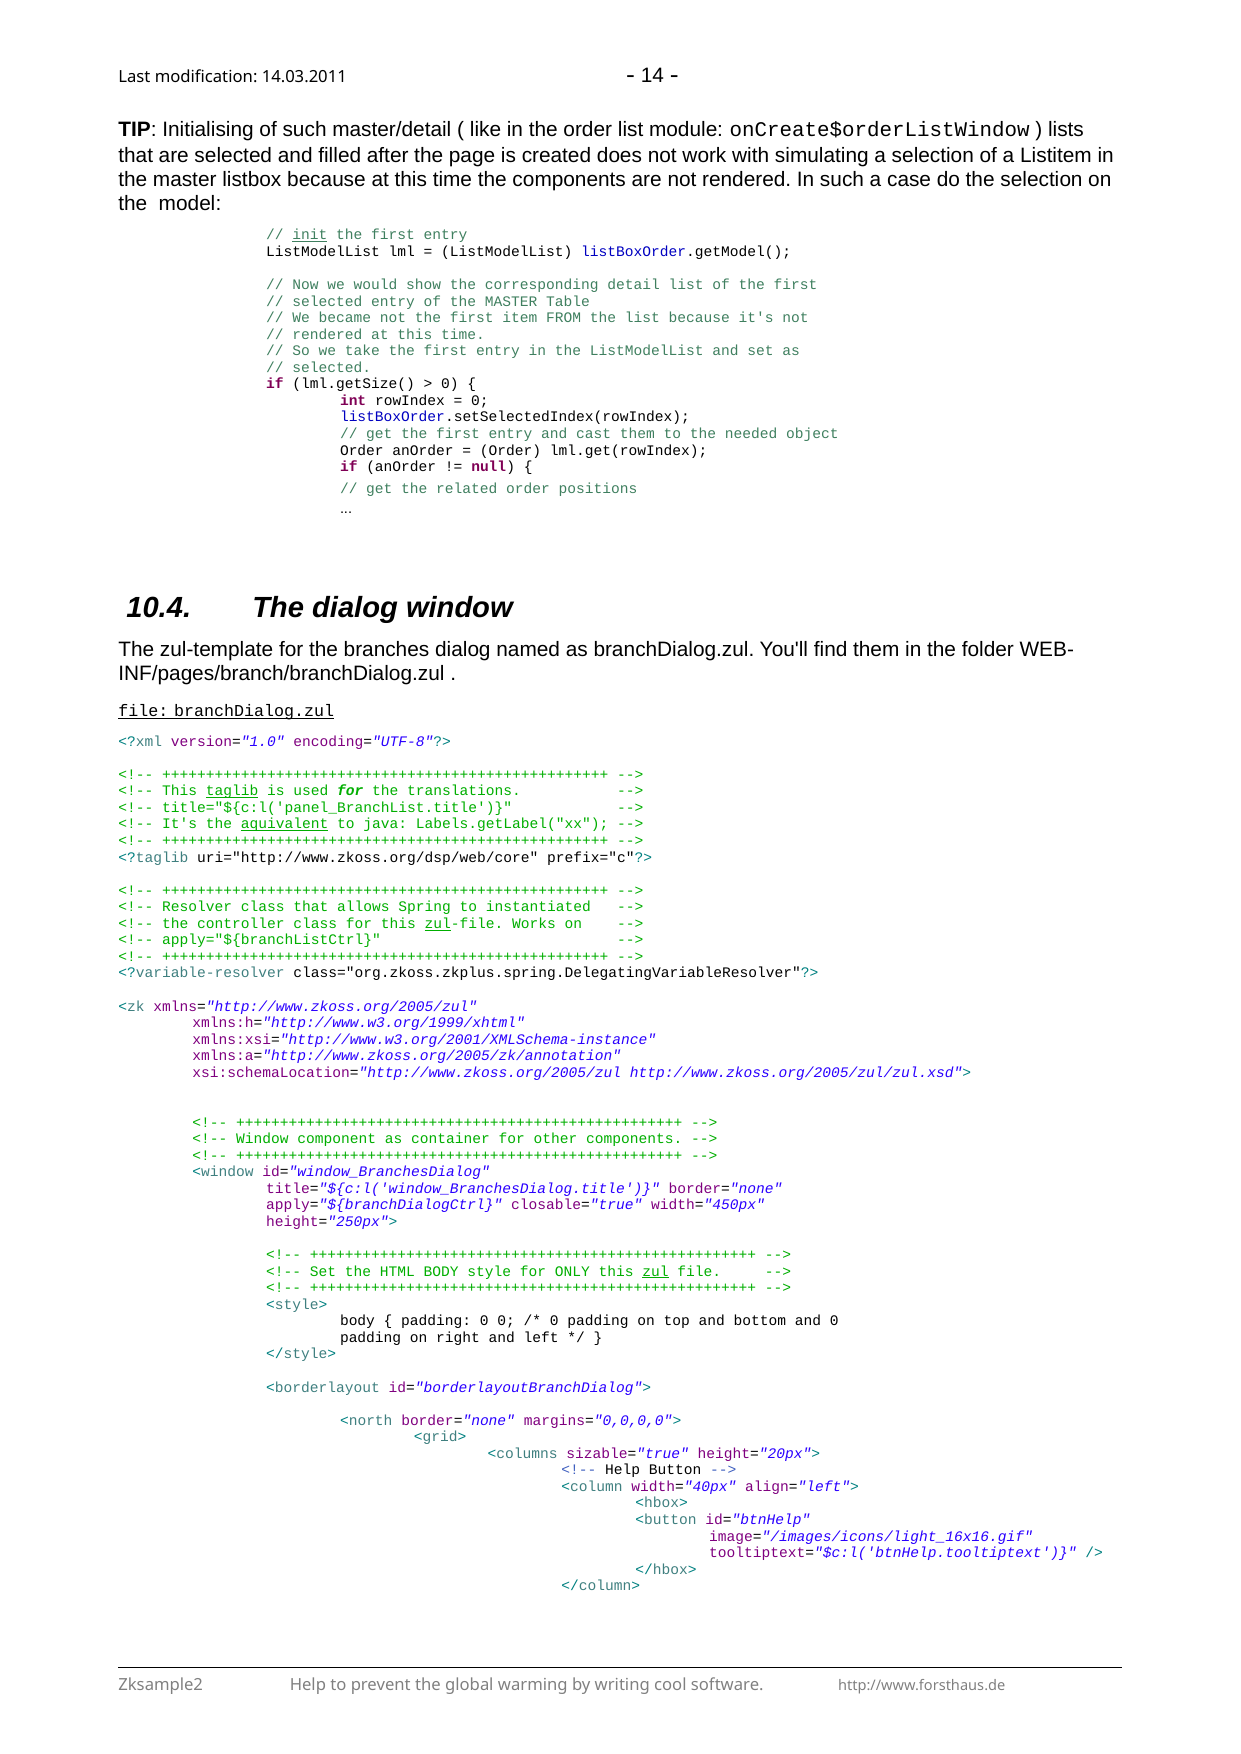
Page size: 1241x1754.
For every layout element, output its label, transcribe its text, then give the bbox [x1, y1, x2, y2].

text <!-- This taglib is used for the translations. --> [118, 783, 1122, 800]
text <!-- +++++++++++++++++++++++++++++++++++++++++++++++++++ --> [118, 949, 1122, 966]
text listBoxOrder.setSelectedIndex(rowIndex); [118, 410, 1122, 426]
text </column> [118, 1578, 1122, 1595]
text <!-- title="${c:l('panel_BranchList.title')}" --> [118, 800, 1122, 817]
text <grid> [118, 1429, 1122, 1446]
text Order anOrder = (Order) lml.get(rowIndex); [118, 443, 1122, 459]
text <hbox> [118, 1496, 1122, 1512]
text <!-- +++++++++++++++++++++++++++++++++++++++++++++++++++ --> [118, 1280, 1122, 1297]
text <?taglib uri="http://www.zkoss.org/dsp/web/core" prefix="c"?> [118, 850, 1122, 866]
text <borderlayout id="borderlayoutBranchDialog"> [118, 1380, 1122, 1396]
text int rowIndex = 0; [118, 393, 1122, 410]
text <style> [118, 1297, 1122, 1313]
text // rendered at this time. [118, 327, 1122, 343]
text <!-- +++++++++++++++++++++++++++++++++++++++++++++++++++ --> [118, 767, 1122, 783]
text TIP: Initialising of such master/detail ( like in the order list module: onCreate$orderListWindow ) lists that are selected and filled after the page is created does not work with simulating a selection of a Listitem in the master listbox because at this time the components are not rendered. In such a case do the selection on the model: [118, 117, 1122, 215]
text image="/images/icons/light_16x16.gif" [118, 1529, 1122, 1545]
text <columns sizable="true" height="20px"> [118, 1446, 1122, 1463]
text </hbox> [118, 1562, 1122, 1578]
text <!-- Resolver class that allows Spring to instantiated --> [118, 899, 1122, 916]
text <!-- +++++++++++++++++++++++++++++++++++++++++++++++++++ --> [118, 833, 1122, 850]
text ... [118, 499, 1122, 516]
text if (anOrder != null) { [118, 459, 1122, 476]
subtitle The dialog window [118, 590, 1122, 624]
text // init the first entry [118, 227, 1122, 244]
text <!-- the controller class for this zul-file. Works on --> [118, 916, 1122, 933]
text xmlns:xsi="http://www.w3.org/2001/XMLSchema-instance" [118, 1032, 1122, 1048]
text <!-- Window component as container for other components. --> [118, 1131, 1122, 1148]
text height="250px"> [118, 1214, 1122, 1231]
text xmlns:a="http://www.zkoss.org/2005/zk/annotation" [118, 1048, 1122, 1065]
text apply="${branchDialogCtrl}" closable="true" width="450px" [118, 1198, 1122, 1214]
text padding on right and left */ } [118, 1330, 1122, 1347]
text // So we take the first entry in the ListModelList and set as [118, 343, 1122, 360]
text title="${c:l('window_BranchesDialog.title')}" border="none" [118, 1181, 1122, 1198]
text <!-- It's the aquivalent to java: Labels.getLabel("xx"); --> [118, 817, 1122, 833]
text <zk xmlns="http://www.zkoss.org/2005/zul" [118, 999, 1122, 1015]
text <!-- apply="${branchListCtrl}" --> [118, 933, 1122, 949]
text // selected entry of the MASTER Table [118, 294, 1122, 310]
text xmlns:h="http://www.w3.org/1999/xhtml" [118, 1015, 1122, 1032]
text The zul-template for the branches dialog named as branchDialog.zul. You'll find them in the folder WEB-INF/pages/branch/branchDialog.zul . [118, 636, 1122, 684]
text // get the related order positions [118, 476, 1122, 499]
text body { padding: 0 0; /* 0 padding on top and bottom and 0 [118, 1313, 1122, 1330]
text <!-- Help Button --> [118, 1463, 1122, 1479]
text <button id="btnHelp" [118, 1512, 1122, 1529]
text <?xml version="1.0" encoding="UTF-8"?> [118, 734, 1122, 750]
text </style> [118, 1347, 1122, 1363]
text ListModelList lml = (ListModelList) listBoxOrder.getModel(); [118, 244, 1122, 261]
text xsi:schemaLocation="http://www.zkoss.org/2005/zul http://www.zkoss.org/2005/zul/zul.xsd"> [118, 1065, 1122, 1082]
text <north border="none" margins="0,0,0,0"> [118, 1413, 1122, 1429]
text // get the first entry and cast them to the needed object [118, 426, 1122, 443]
text // selected. [118, 360, 1122, 377]
text <!-- Set the HTML BODY style for ONLY this zul file. --> [118, 1264, 1122, 1280]
text <window id="window_BranchesDialog" [118, 1164, 1122, 1181]
text // We became not the first item FROM the list because it's not [118, 310, 1122, 327]
text tooltiptext="$c:l('btnHelp.tooltiptext')}" /> [118, 1545, 1122, 1562]
text <column width="40px" align="left"> [118, 1479, 1122, 1496]
text <!-- +++++++++++++++++++++++++++++++++++++++++++++++++++ --> [118, 1148, 1122, 1164]
text <!-- +++++++++++++++++++++++++++++++++++++++++++++++++++ --> [118, 1115, 1122, 1131]
text file: branchDialog.zul [118, 697, 1122, 721]
text // Now we would show the corresponding detail list of the first [118, 277, 1122, 294]
text if (lml.getSize() > 0) { [118, 377, 1122, 393]
text <!-- +++++++++++++++++++++++++++++++++++++++++++++++++++ --> [118, 1247, 1122, 1264]
text <?variable-resolver class="org.zkoss.zkplus.spring.DelegatingVariableResolver"?> [118, 966, 1122, 982]
text <!-- +++++++++++++++++++++++++++++++++++++++++++++++++++ --> [118, 883, 1122, 899]
